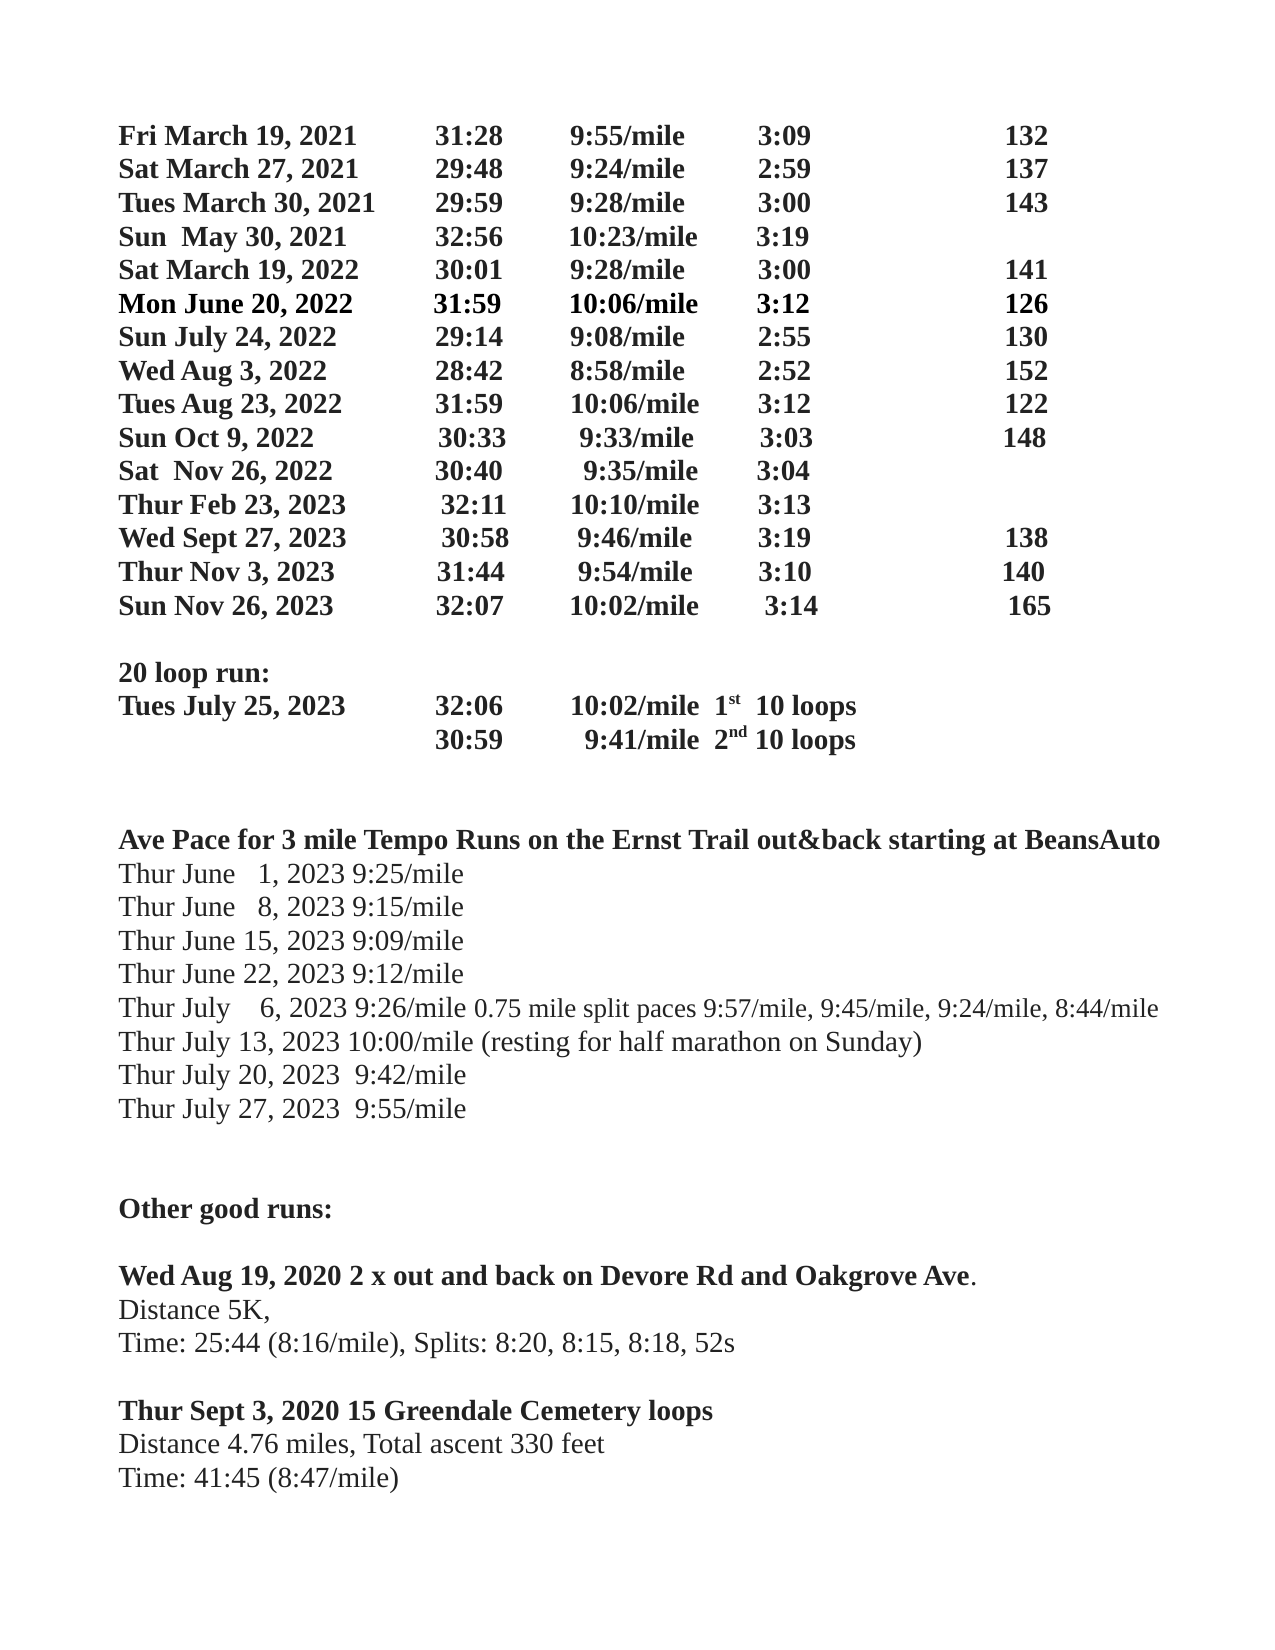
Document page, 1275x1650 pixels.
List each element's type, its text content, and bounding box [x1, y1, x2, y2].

text Wed Aug 3, 2022 28:42 8:58/mile 2:52 152 [118, 353, 1161, 386]
text Sun May 30, 2021 32:56 10:23/mile 3:19 [118, 219, 1161, 252]
text Tues March 30, 2021 29:59 9:28/mile 3:00 143 [118, 185, 1161, 219]
text Thur July 6, 2023 9:26/mile 0.75 mile split paces 9:57/mile, 9:45/mile, 9:24/mile, 8:44/mile [118, 990, 1161, 1024]
text Wed Sept 27, 2023 30:58 9:46/mile 3:19 138 [118, 521, 1161, 554]
text Wed Aug 19, 2020 2 x out and back on Devore Rd and Oakgrove Ave. [118, 1258, 1161, 1292]
text Thur June 1, 2023 9:25/mile [118, 856, 1161, 889]
text Time: 41:45 (8:47/mile) [118, 1460, 1161, 1493]
text Fri March 19, 2021 31:28 9:55/mile 3:09 132 [118, 118, 1161, 152]
text Thur June 15, 2023 9:09/mile [118, 923, 1161, 957]
text Time: 25:44 (8:16/mile), Splits: 8:20, 8:15, 8:18, 52s [118, 1326, 1161, 1359]
text Tues Aug 23, 2022 31:59 10:06/mile 3:12 122 [118, 386, 1161, 420]
text Sat Nov 26, 2022 30:40 9:35/mile 3:04 [118, 453, 1161, 487]
text Sun July 24, 2022 29:14 9:08/mile 2:55 130 [118, 319, 1161, 353]
text Ave Pace for 3 mile Tempo Runs on the Ernst Trail out&back starting at BeansAuto [118, 822, 1161, 856]
text Distance 5K, [118, 1292, 1161, 1326]
text Other good runs: [118, 1191, 1161, 1225]
text Tues July 25, 2023 32:06 10:02/mile 1st 10 loops [118, 688, 1161, 722]
text Mon June 20, 2022 31:59 10:06/mile 3:12 126 [118, 286, 1157, 319]
text Distance 4.76 miles, Total ascent 330 feet [118, 1426, 1161, 1460]
text Thur July 27, 2023 9:55/mile [118, 1091, 1161, 1124]
text Thur Feb 23, 2023 32:11 10:10/mile 3:13 [118, 487, 1161, 521]
text Thur June 22, 2023 9:12/mile [118, 957, 1161, 990]
text Thur June 8, 2023 9:15/mile [118, 889, 1161, 923]
text Sat March 27, 2021 29:48 9:24/mile 2:59 137 [118, 152, 1161, 185]
text Thur Nov 3, 2023 31:44 9:54/mile 3:10 140 [118, 554, 1161, 588]
text Thur Sept 3, 2020 15 Greendale Cemetery loops [118, 1393, 1161, 1426]
text 30:59 9:41/mile 2nd 10 loops [118, 722, 1161, 755]
text 20 loop run: [118, 655, 1161, 688]
text Thur July 20, 2023 9:42/mile [118, 1057, 1161, 1091]
text Sat March 19, 2022 30:01 9:28/mile 3:00 141 [118, 252, 1161, 286]
text Sun Oct 9, 2022 30:33 9:33/mile 3:03 148 [118, 420, 1161, 453]
text Thur July 13, 2023 10:00/mile (resting for half marathon on Sunday) [118, 1024, 1161, 1057]
text Sun Nov 26, 2023 32:07 10:02/mile 3:14 165 [118, 588, 1161, 621]
